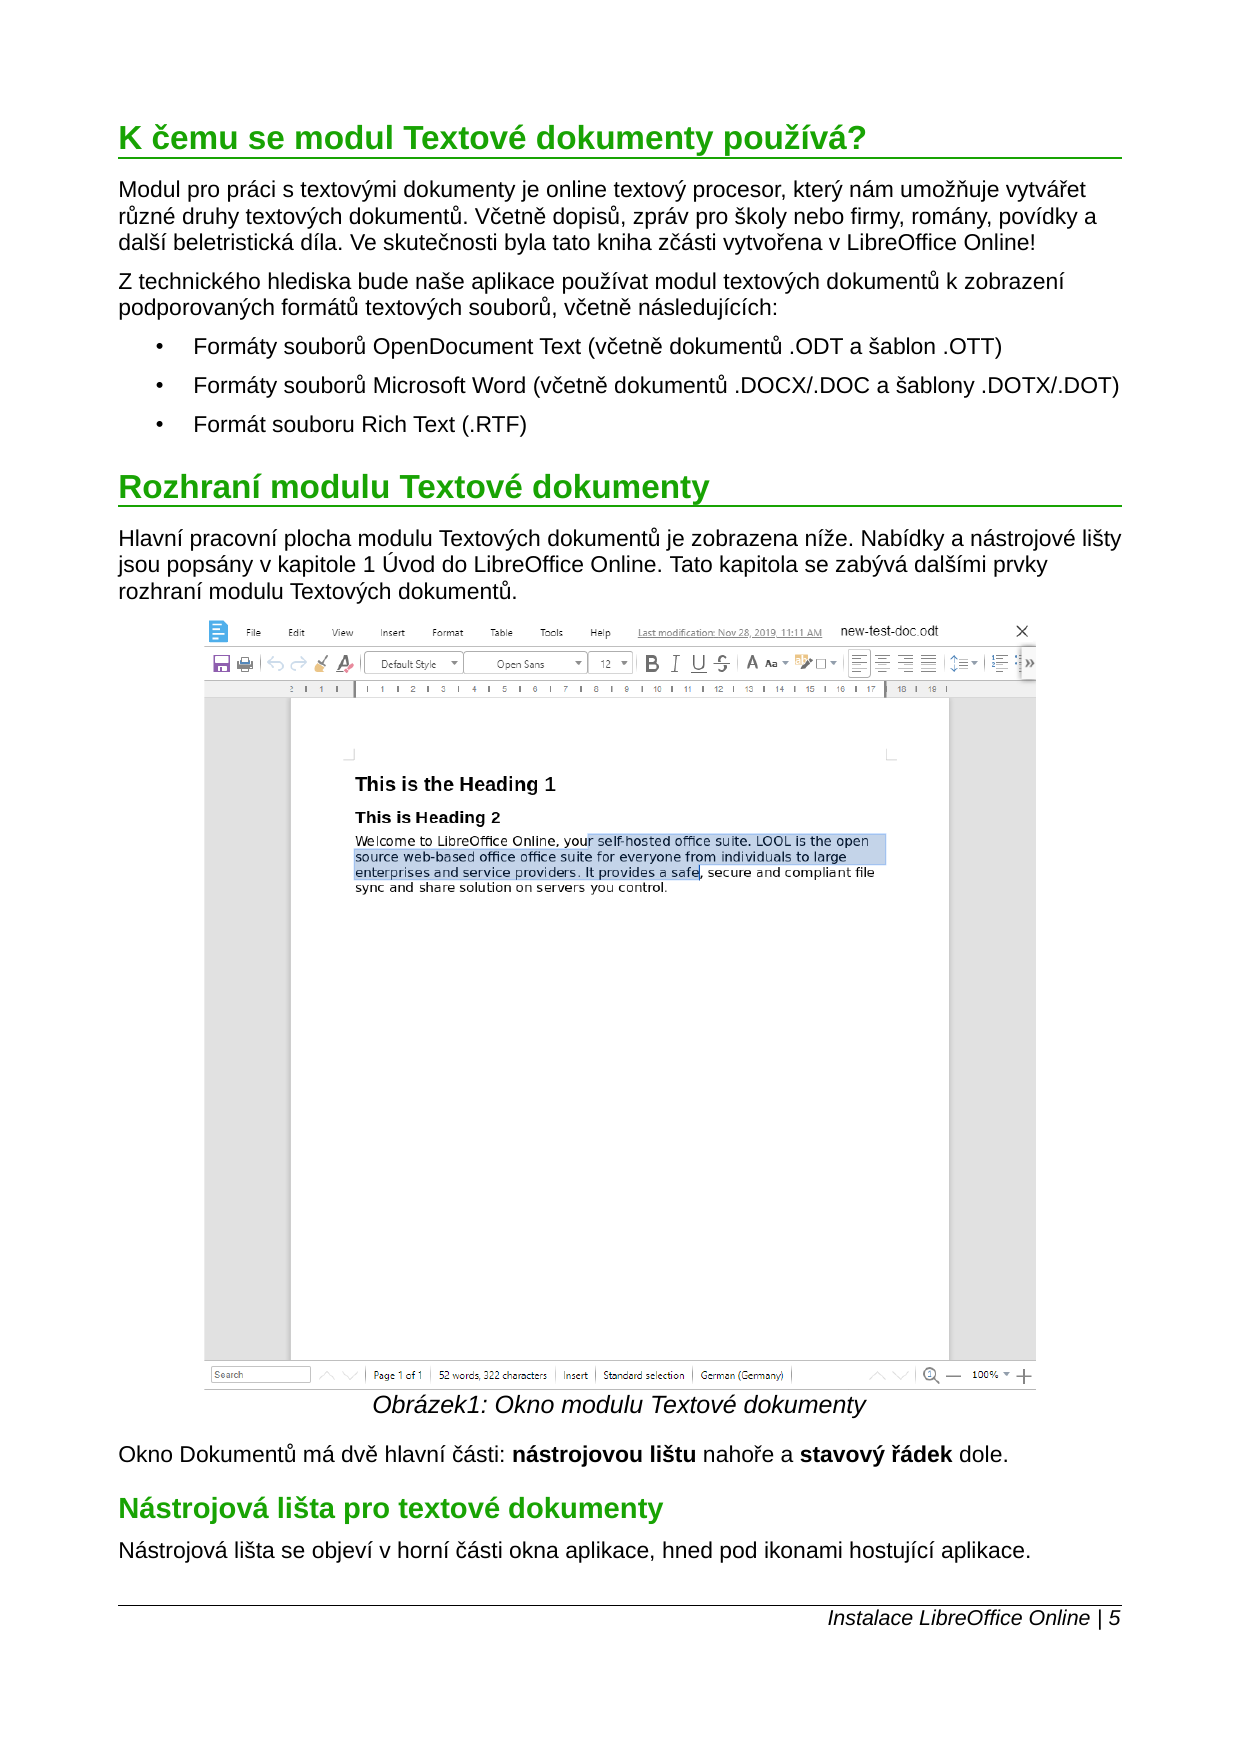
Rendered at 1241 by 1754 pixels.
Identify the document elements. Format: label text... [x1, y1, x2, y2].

subtitle Nástrojová lišta pro textové dokumenty [118, 1491, 1122, 1525]
text Obrázek1: Okno modulu Textové dokumenty [142, 1390, 1098, 1419]
list Formáty souborů Microsoft Word (včetně dokumentů .DOCX/.DOC a šablony .DOTX/.DOT) [156, 372, 1122, 398]
list Formát souboru Rich Text (.RTF) [156, 411, 1122, 437]
subtitle K čemu se modul Textové dokumenty používá? [118, 118, 1122, 157]
subtitle Rozhraní modulu Textové dokumenty [118, 467, 1122, 505]
text Nástrojová lišta se objeví v horní části okna aplikace, hned pod ikonami hostující aplikace. [118, 1537, 1122, 1563]
text Modul pro práci s textovými dokumenty je online textový procesor, který nám umožňuje vytvářet různé druhy textových dokumentů. Včetně dopisů, zpráv pro školy nebo firmy, romány, povídky a další beletristická díla. Ve skutečnosti byla tato kniha zčásti vytvořena v LibreOffice Online! [118, 176, 1122, 255]
text Z technického hlediska bude naše aplikace používat modul textových dokumentů k zobrazení podporovaných formátů textových souborů, včetně následujících: [118, 268, 1122, 321]
text Okno Dokumentů má dvě hlavní části: nástrojovou lištu nahoře a stavový řádek dole. [118, 1441, 1122, 1468]
list Formáty souborů OpenDocument Text (včetně dokumentů .ODT a šablon .OTT) [156, 333, 1122, 359]
text Hlavní pracovní plocha modulu Textových dokumentů je zobrazena níže. Nabídky a nástrojové lišty jsou popsány v kapitole 1 Úvod do LibreOffice Online. Tato kapitola se zabývá dalšími prvky rozhraní modulu Textových dokumentů. [118, 525, 1122, 604]
picture [204, 616, 1036, 1390]
